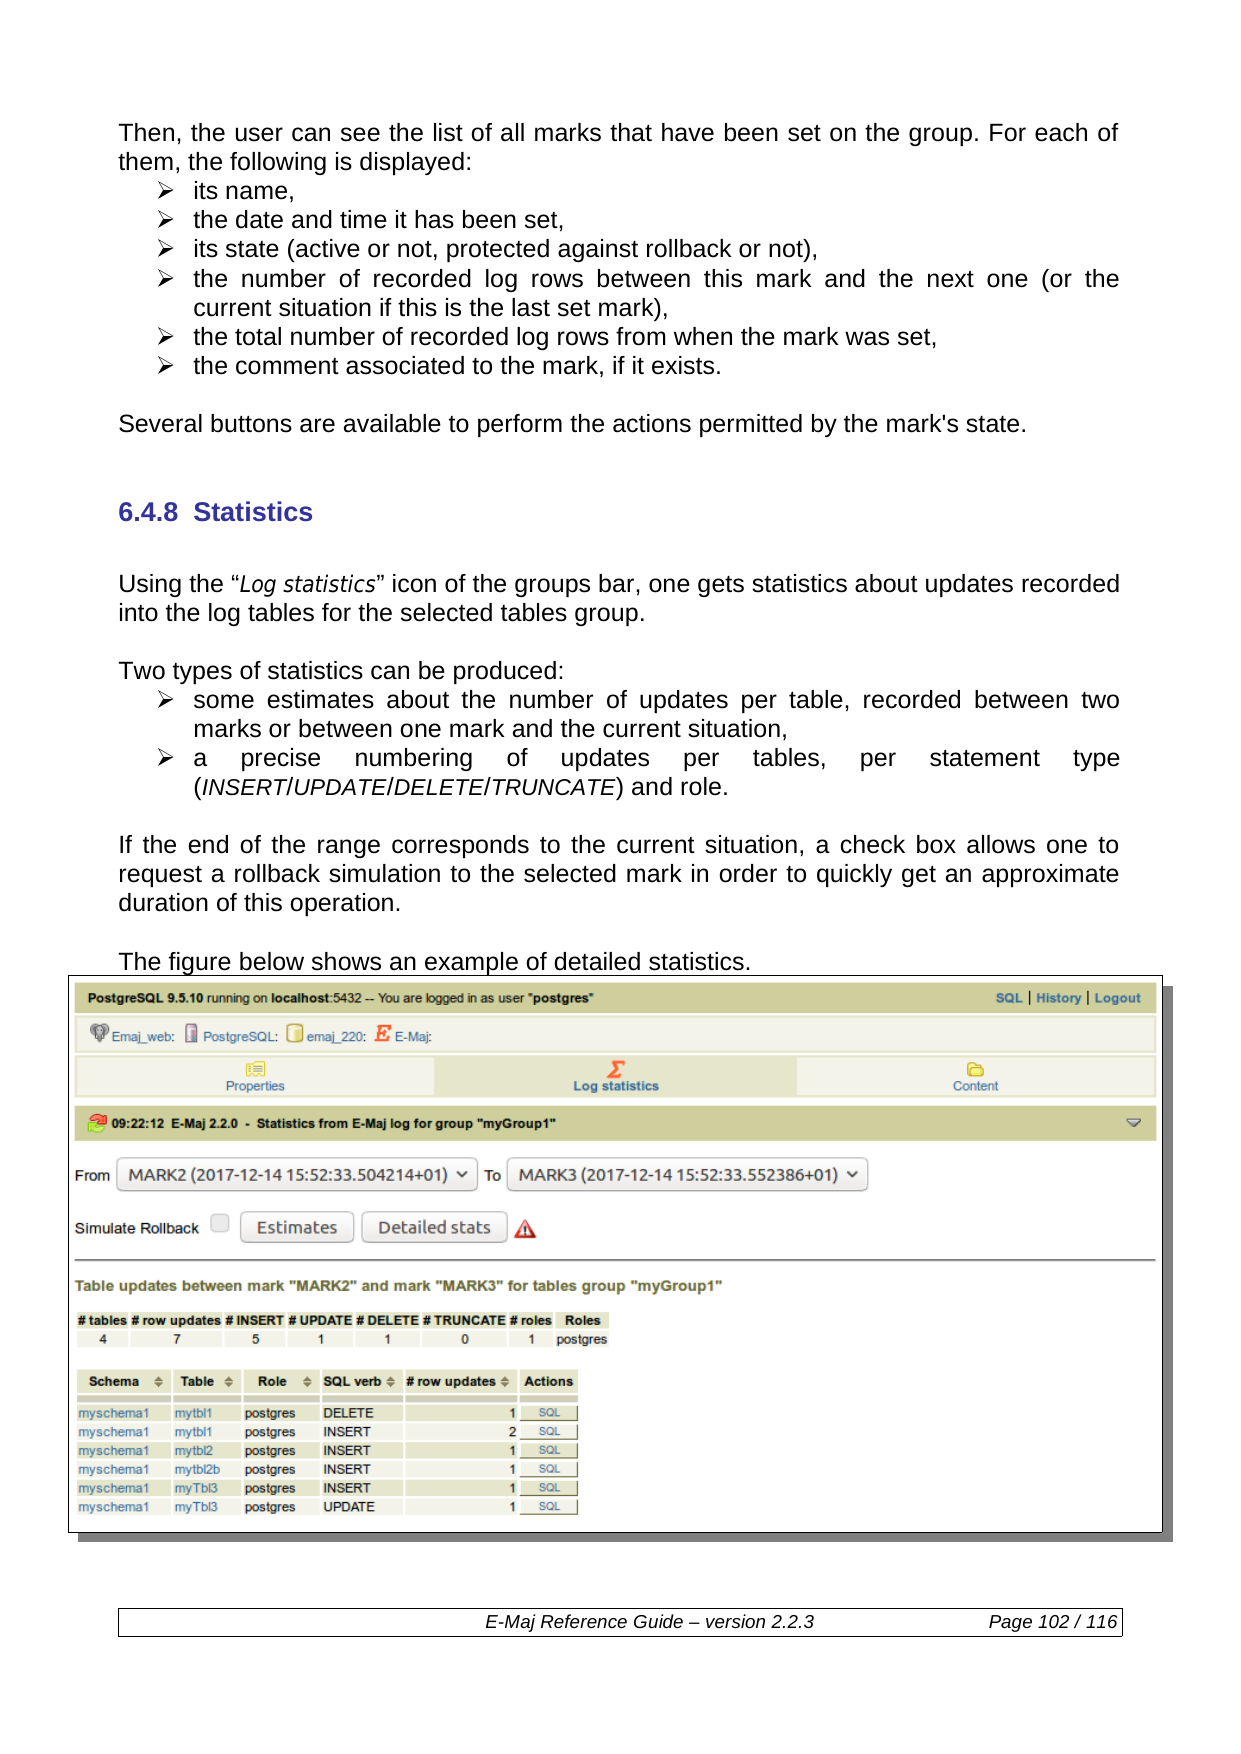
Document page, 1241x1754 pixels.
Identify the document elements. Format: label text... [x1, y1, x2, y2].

text Then, the user can see the list of all marks that have been set on the group. For each of them, the following is displayed: [118, 118, 1122, 176]
picture [70, 978, 1159, 1529]
list its state (active or not, protected against rollback or not), [156, 234, 1122, 263]
list the total number of recorded log rows from when the mark was set, [156, 322, 1122, 351]
list some estimates about the number of updates per table, recorded between two marks or between one mark and the current situation, [156, 685, 1122, 743]
text Two types of statistics can be produced: [118, 656, 1122, 685]
list the date and time it has been set, [156, 205, 1122, 234]
text The figure below shows an example of detailed statistics. [118, 946, 1122, 975]
list the comment associated to the mark, if it exists. [156, 351, 1122, 380]
list its name, [156, 176, 1122, 205]
list the number of recorded log rows between this mark and the next one (or the current situation if this is the last set mark), [156, 263, 1122, 322]
list a precise numbering of updates per tables, per statement type (INSERT/UPDATE/DELETE/TRUNCATE) and role. [156, 743, 1122, 801]
text Using the “Log statistics” icon of the groups bar, one gets statistics about updates recorded into the log tables for the selected tables group. [118, 568, 1122, 627]
subtitle Statistics [118, 496, 1122, 527]
text If the end of the range corresponds to the current situation, a check box allows one to request a rollback simulation to the selected mark in order to quickly get an approximate duration of this operation. [118, 830, 1122, 917]
text Several buttons are available to perform the actions permitted by the mark's state. [118, 409, 1122, 438]
